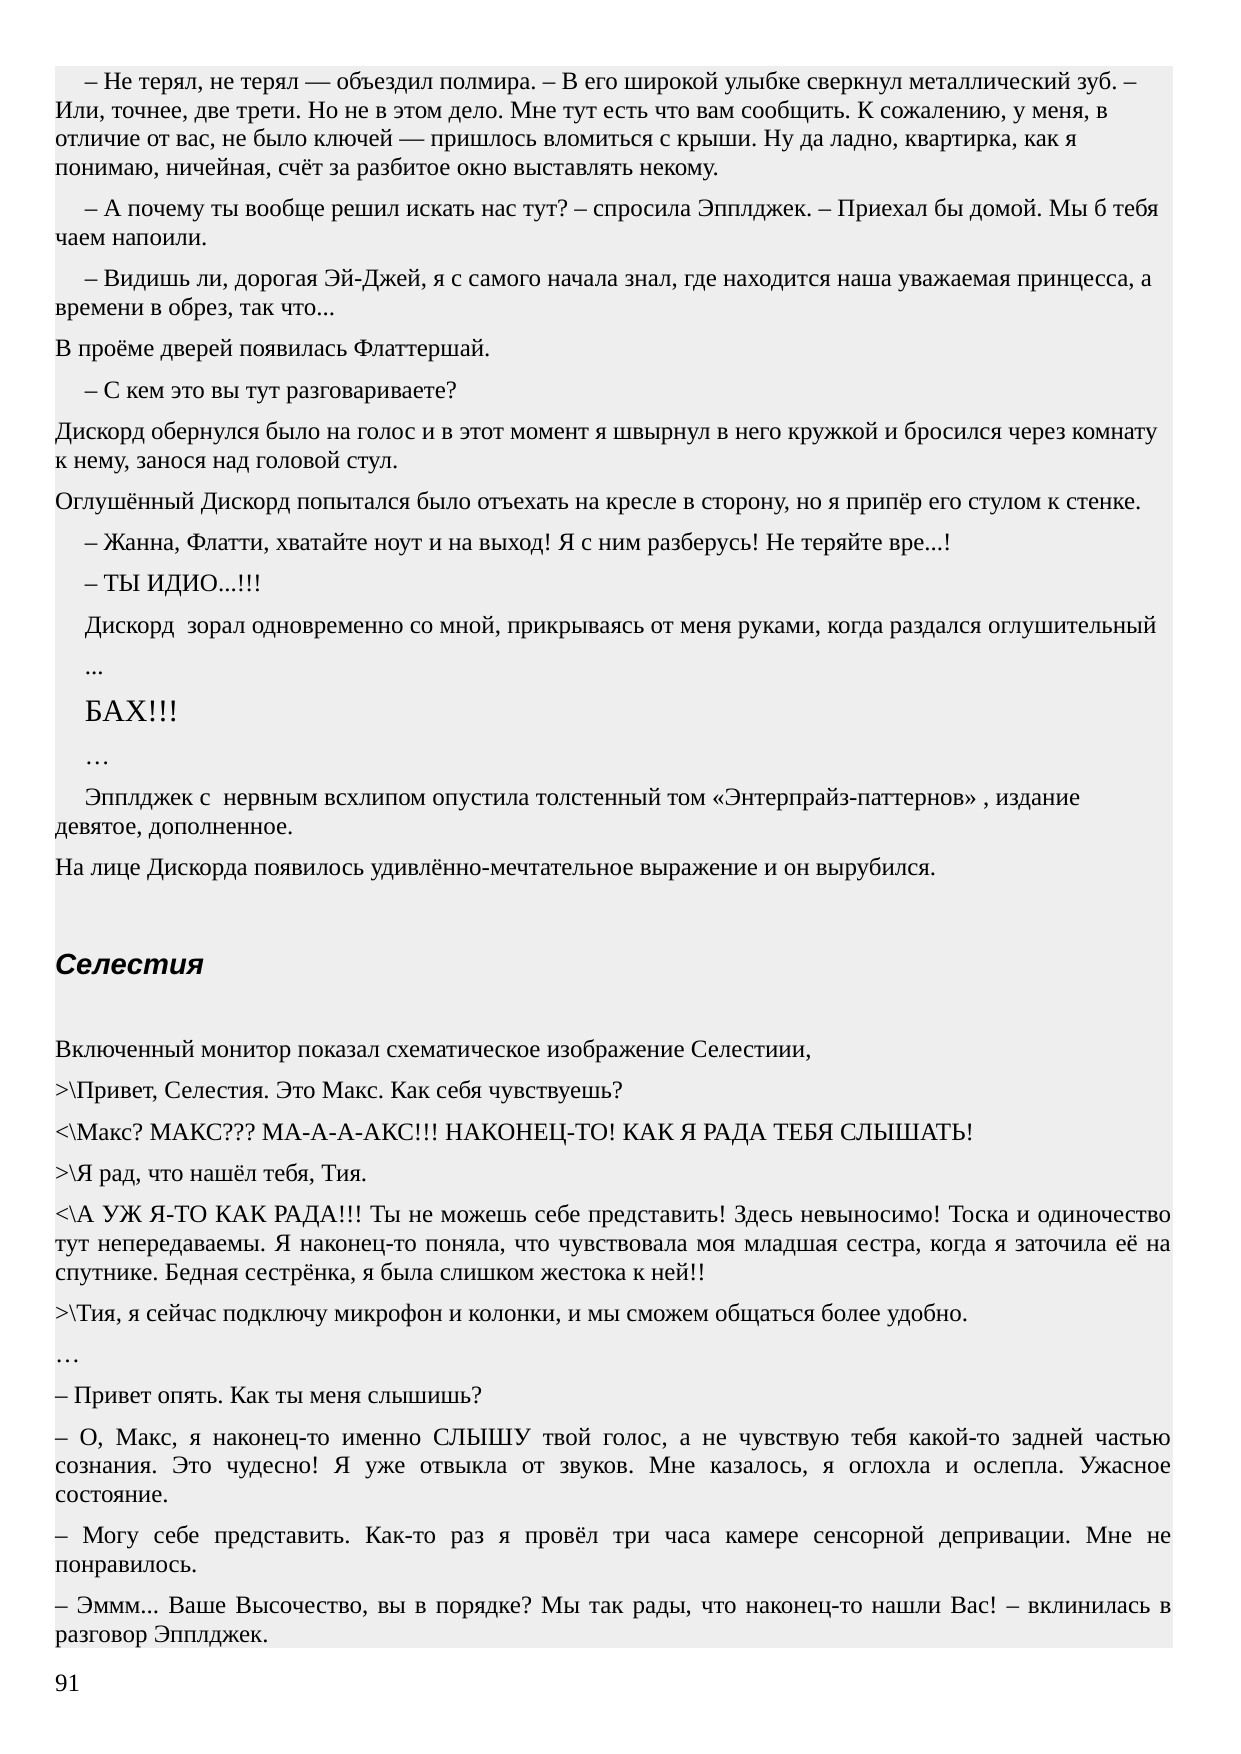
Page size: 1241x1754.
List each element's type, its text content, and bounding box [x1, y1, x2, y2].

text <\Макс? МАКС??? МА-А-А-АКС!!! НАКОНЕЦ-ТО! КАК Я РАДА ТЕБЯ СЛЫШАТЬ! [55, 1117, 1173, 1146]
text В проёме дверей появилась Флаттершай. [55, 333, 1173, 362]
text – С кем это вы тут разговариваете? [55, 375, 1173, 403]
text – О, Макс, я наконец-то именно СЛЫШУ твой голос, а не чувствую тебя какой-то задней частью сознания. Это чудесно! Я уже отвыкла от звуков. Мне казалось, я оглохла и ослепла. Ужасное состояние. [55, 1422, 1173, 1508]
text … [55, 741, 1173, 769]
list Дискорд обернулся было на голос и в этот момент я швырнул в него кружкой и бросился через комнату к нему, занося над головой стул. [55, 416, 1173, 473]
text ... [55, 651, 1173, 680]
text – ТЫ ИДИО...!!! [55, 568, 1173, 597]
text Эпплджек с нервным всхлипом опустила толстенный том «Энтерпрайз-паттернов» , издание девятое, дополненное. [55, 782, 1173, 839]
text – Привет опять. Как ты меня слышишь? [55, 1381, 1173, 1409]
text >\Я рад, что нашёл тебя, Тия. [55, 1158, 1173, 1187]
text На лице Дискорда появилось удивлённо-мечтательное выражение и он вырубился. [55, 852, 1173, 881]
text >\Тия, я сейчас подключу микрофон и колонки, и мы сможем общаться более удобно. [55, 1298, 1173, 1327]
text >\Привет, Селестия. Это Макс. Как себя чувствуешь? [55, 1076, 1173, 1104]
subtitle Селестия [55, 947, 1173, 981]
text … [55, 1339, 1173, 1368]
text Дискорд зорал одновременно со мной, прикрываясь от меня руками, когда раздался оглушительный [55, 610, 1173, 638]
text – Видишь ли, дорогая Эй-Джей, я с самого начала знал, где находится наша уважаемая принцесса, а времени в обрез, так что... [55, 263, 1173, 321]
text – Жанна, Флатти, хватайте ноут и на выход! Я с ним разберусь! Не теряйте вре...! [55, 527, 1173, 556]
text Включенный монитор показал схематическое изображение Селестиии, [55, 1034, 1173, 1063]
text – А почему ты вообще решил искать нас тут? – спросила Эпплджек. – Приехал бы домой. Мы б тебя чаем напоили. [55, 193, 1173, 251]
text – Эммм... Ваше Высочество, вы в порядке? Мы так рады, что наконец-то нашли Вас! – вклинилась в разговор Эпплджек. [55, 1591, 1173, 1648]
text – Могу себе представить. Как-то раз я провёл три часа камере сенсорной депривации. Мне не понравилось. [55, 1521, 1173, 1578]
text Оглушённый Дискорд попытался было отъехать на кресле в сторону, но я припёр его стулом к стенке. [55, 486, 1173, 515]
text <\А УЖ Я-ТО КАК РАДА!!! Ты не можешь себе представить! Здесь невыносимо! Тоска и одиночество тут непередаваемы. Я наконец-то поняла, что чувствовала моя младшая сестра, когда я заточила её на спутнике. Бедная сестрёнка, я была слишком жестока к ней!! [55, 1199, 1173, 1286]
text – Не терял, не терял — объездил полмира. – В его широкой улыбке сверкнул металлический зуб. – Или, точнее, две трети. Но не в этом дело. Мне тут есть что вам сообщить. К сожалению, у меня, в отличие от вас, не было ключей — пришлось вломиться с крыши. Ну да ладно, квартирка, как я понимаю, ничейная, счёт за разбитое окно выставлять некому. [55, 66, 1173, 181]
text БАХ!!! [55, 692, 1173, 728]
